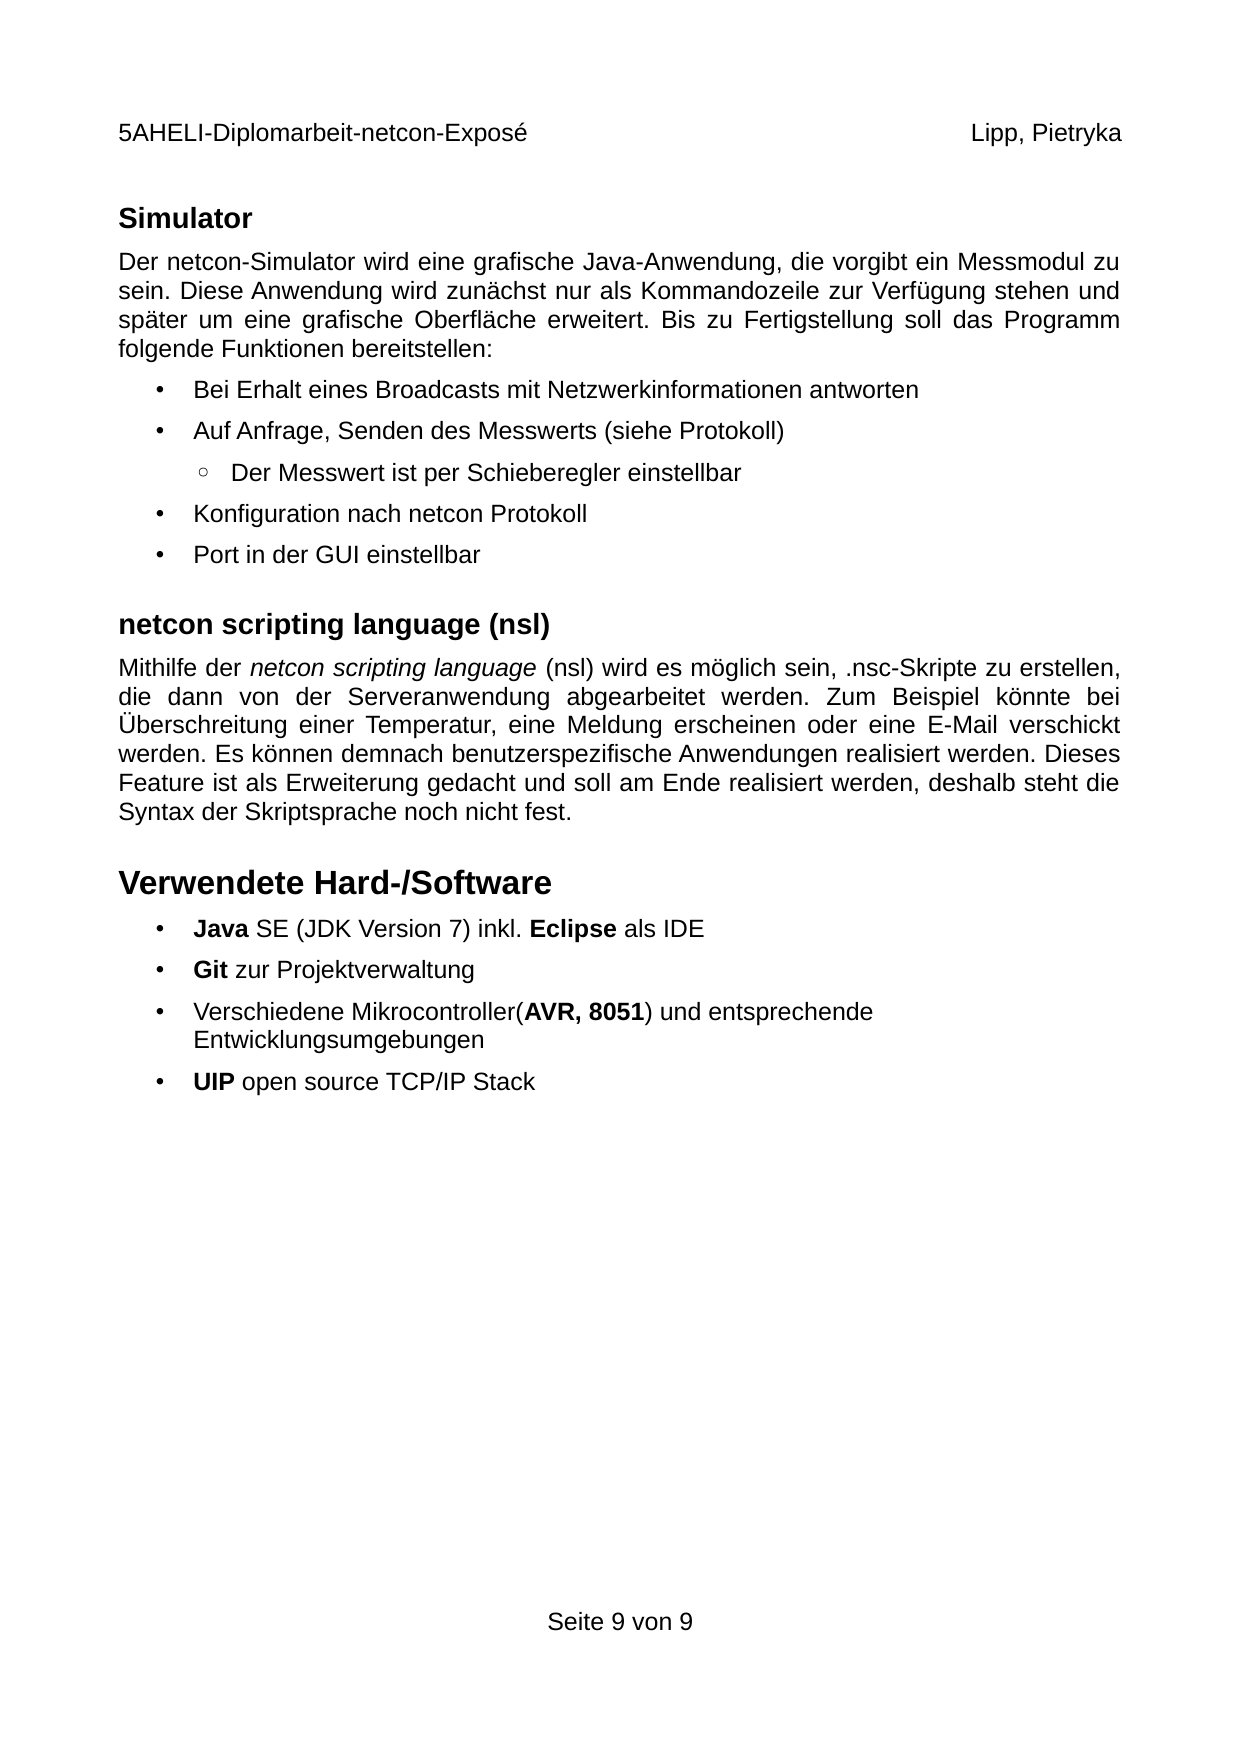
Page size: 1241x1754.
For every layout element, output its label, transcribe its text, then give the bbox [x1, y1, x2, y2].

list Java SE (JDK Version 7) inkl. Eclipse als IDE [156, 914, 1122, 943]
list Der Messwert ist per Schieberegler einstellbar [193, 458, 1122, 486]
list Port in der GUI einstellbar [156, 540, 1122, 569]
subtitle Simulator [118, 201, 1122, 235]
subtitle netcon scripting language (nsl) [118, 607, 1122, 640]
list Git zur Projektverwaltung [156, 955, 1122, 984]
list Bei Erhalt eines Broadcasts mit Netzwerkinformationen antworten [156, 375, 1122, 404]
list Verschiedene Mikrocontroller(AVR, 8051) und entsprechende Entwicklungsumgebungen [156, 997, 1122, 1054]
list Konfiguration nach netcon Protokoll [156, 499, 1122, 528]
list UIP open source TCP/IP Stack [156, 1067, 1122, 1096]
text Mithilfe der netcon scripting language (nsl) wird es möglich sein, .nsc-Skripte zu erstellen, die dann von der Serveranwendung abgearbeitet werden. Zum Beispiel könnte bei Überschreitung einer Temperatur, eine Meldung erscheinen oder eine E-Mail verschickt werden. Es können demnach benutzerspezifische Anwendungen realisiert werden. Dieses Feature ist als Erweiterung gedacht und soll am Ende realisiert werden, deshalb steht die Syntax der Skriptsprache noch nicht fest. [118, 653, 1122, 825]
subtitle Verwendete Hard-/Software [118, 863, 1122, 901]
text Der netcon-Simulator wird eine grafische Java-Anwendung, die vorgibt ein Messmodul zu sein. Diese Anwendung wird zunächst nur als Kommandozeile zur Verfügung stehen und später um eine grafische Oberfläche erweitert. Bis zu Fertigstellung soll das Programm folgende Funktionen bereitstellen: [118, 247, 1122, 362]
list Auf Anfrage, Senden des Messwerts (siehe Protokoll) [156, 416, 1122, 445]
